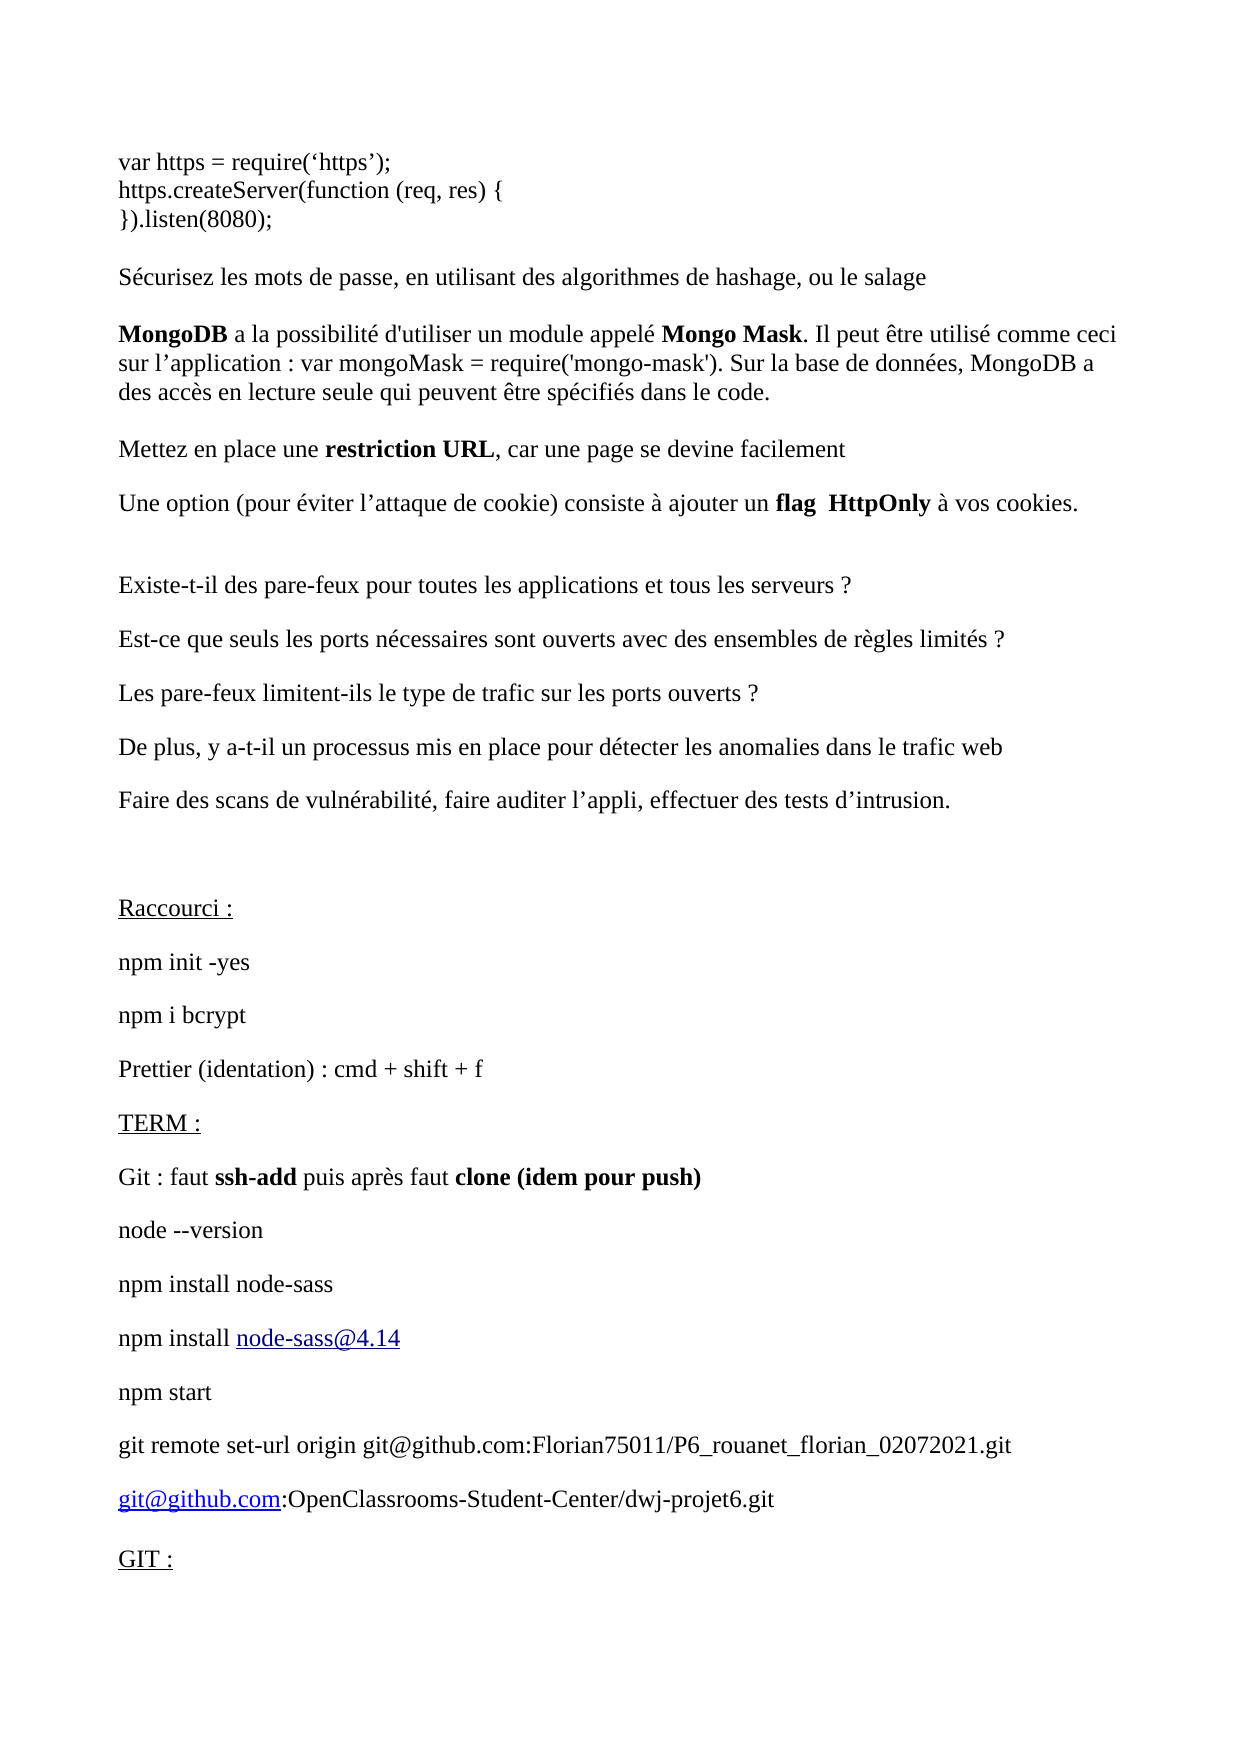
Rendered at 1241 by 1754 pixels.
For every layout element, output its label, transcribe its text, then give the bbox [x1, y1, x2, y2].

text Mettez en place une restriction URL, car une page se devine facilement [118, 434, 1122, 463]
text Faire des scans de vulnérabilité, faire auditer l’appli, effectuer des tests d’intrusion. [118, 786, 1122, 814]
text Existe-t-il des pare-feux pour toutes les applications et tous les serveurs ? [118, 571, 1122, 599]
text node --version [118, 1216, 1122, 1244]
text Prettier (identation) : cmd + shift + f [118, 1054, 1122, 1083]
text git remote set-url origin git@github.com:Florian75011/P6_rouanet_florian_02072021.git [118, 1431, 1122, 1459]
text Une option (pour éviter l’attaque de cookie) consiste à ajouter un flag HttpOnly à vos cookies. [118, 488, 1122, 517]
text Les pare-feux limitent-ils le type de trafic sur les ports ouverts ? [118, 678, 1122, 707]
text npm install node-sass@4.14 [118, 1323, 1122, 1352]
text MongoDB a la possibilité d'utiliser un module appelé Mongo Mask. Il peut être utilisé comme ceci sur l’application : var mongoMask = require('mongo-mask'). Sur la base de données, MongoDB a des accès en lecture seule qui peuvent être spécifiés dans le code. [118, 319, 1122, 406]
text Git : faut ssh-add puis après faut clone (idem pour push) [118, 1162, 1122, 1191]
text npm start [118, 1377, 1122, 1406]
text npm install node-sass [118, 1269, 1122, 1298]
text De plus, y a-t-il un processus mis en place pour détecter les anomalies dans le trafic web [118, 732, 1122, 761]
text Raccourci : [118, 893, 1122, 922]
text TERM : [118, 1108, 1122, 1137]
text Est-ce que seuls les ports nécessaires sont ouverts avec des ensembles de règles limités ? [118, 624, 1122, 653]
text https.createServer(function (req, res) { [118, 176, 1122, 204]
text npm i bcrypt [118, 1001, 1122, 1029]
text }).listen(8080); [118, 204, 1122, 233]
text var https = require(‘https’); [118, 147, 1122, 176]
text git@github.com:OpenClassrooms-Student-Center/dwj-projet6.git [118, 1484, 1122, 1513]
text npm init -yes [118, 947, 1122, 976]
text Sécurisez les mots de passe, en utilisant des algorithmes de hashage, ou le salage [118, 262, 1122, 291]
text GIT : [118, 1544, 1122, 1572]
